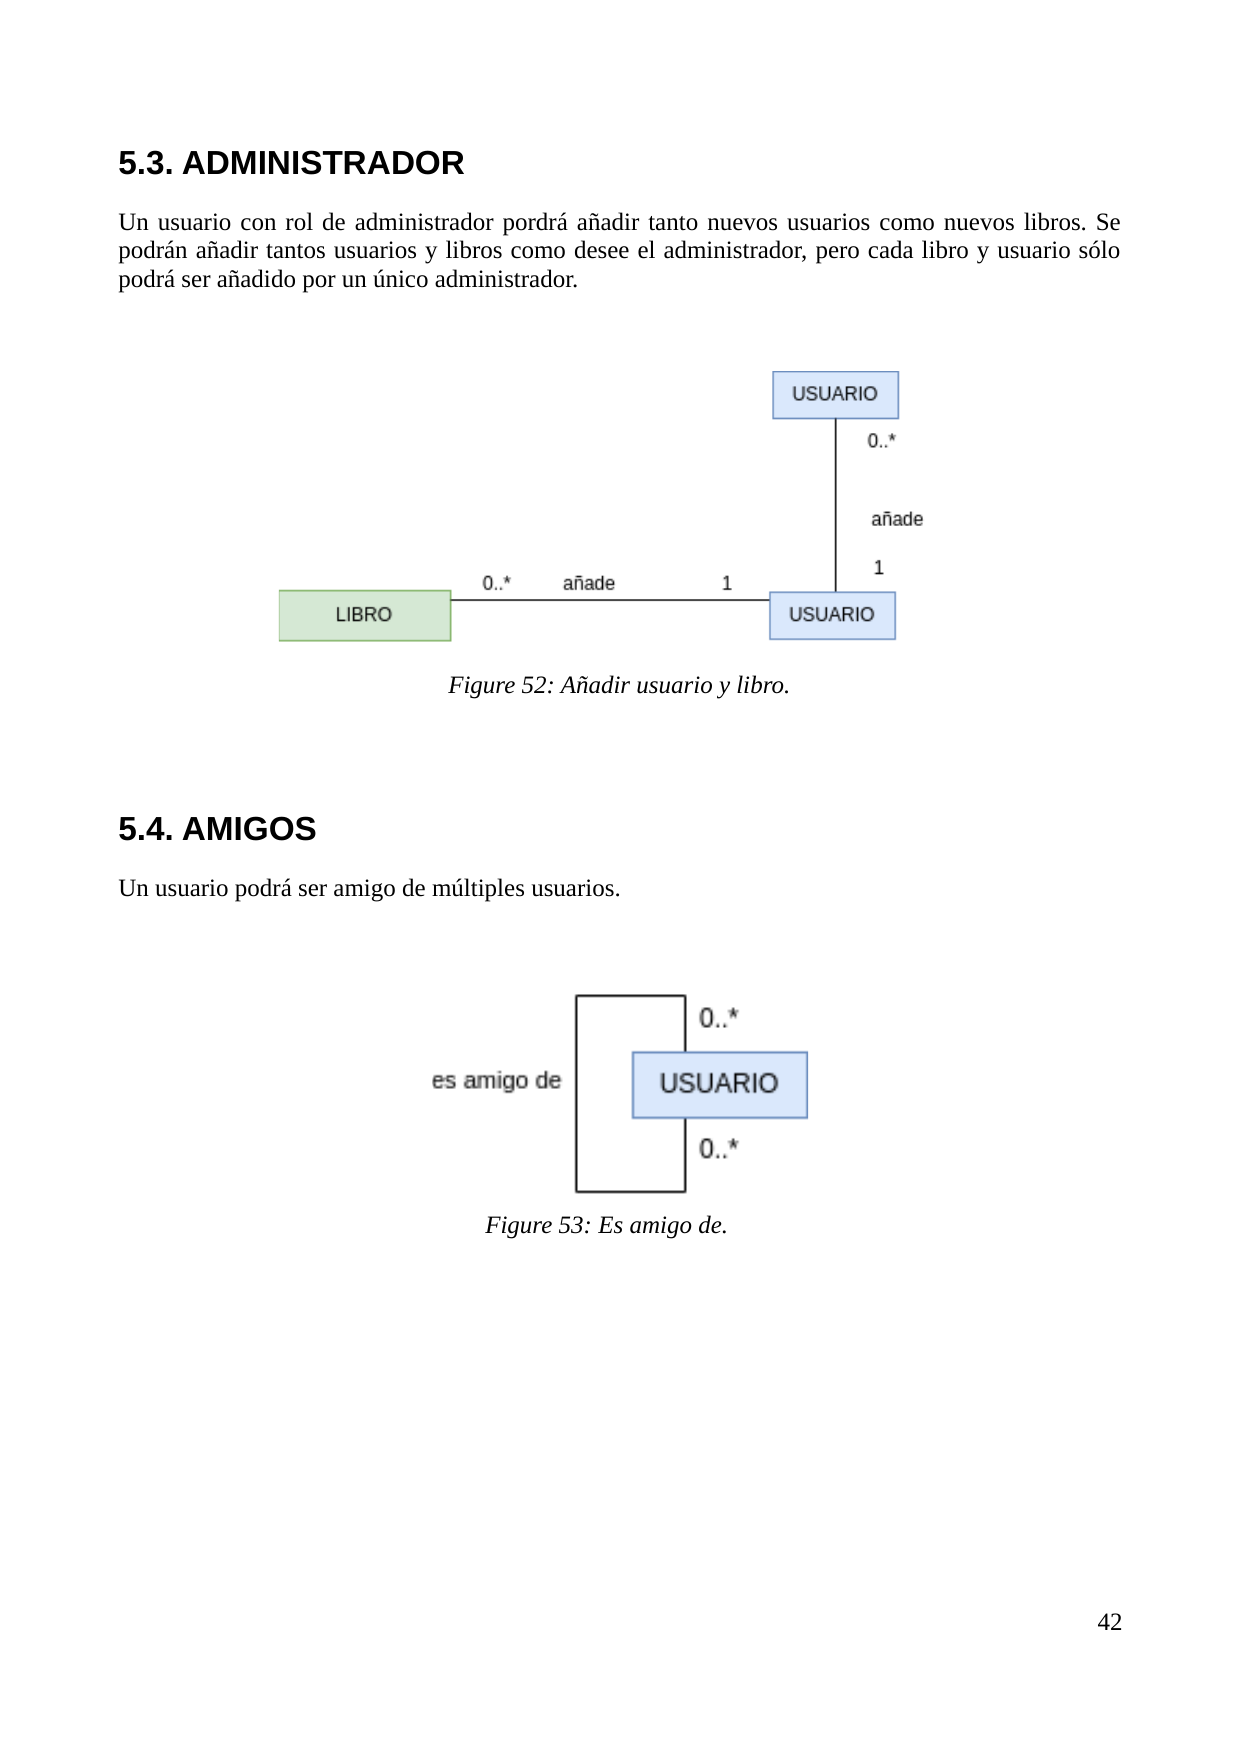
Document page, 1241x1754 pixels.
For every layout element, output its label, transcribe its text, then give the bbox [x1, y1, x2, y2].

text Un usuario con rol de administrador pordrá añadir tanto nuevos usuarios como nuevos libros. Se podrán añadir tantos usuarios y libros como desee el administrador, pero cada libro y usuario sólo podrá ser añadido por un único administrador. [118, 207, 1122, 293]
subtitle 5.3. ADMINISTRADOR [118, 143, 1122, 182]
picture [432, 980, 809, 1211]
text Figure 52: Añadir usuario y libro. [279, 670, 962, 699]
text Figure 53: Es amigo de. [485, 1211, 755, 1239]
text Un usuario podrá ser amigo de múltiples usuarios. [118, 873, 1122, 902]
picture [278, 371, 962, 670]
subtitle 5.4. AMIGOS [118, 809, 1122, 848]
